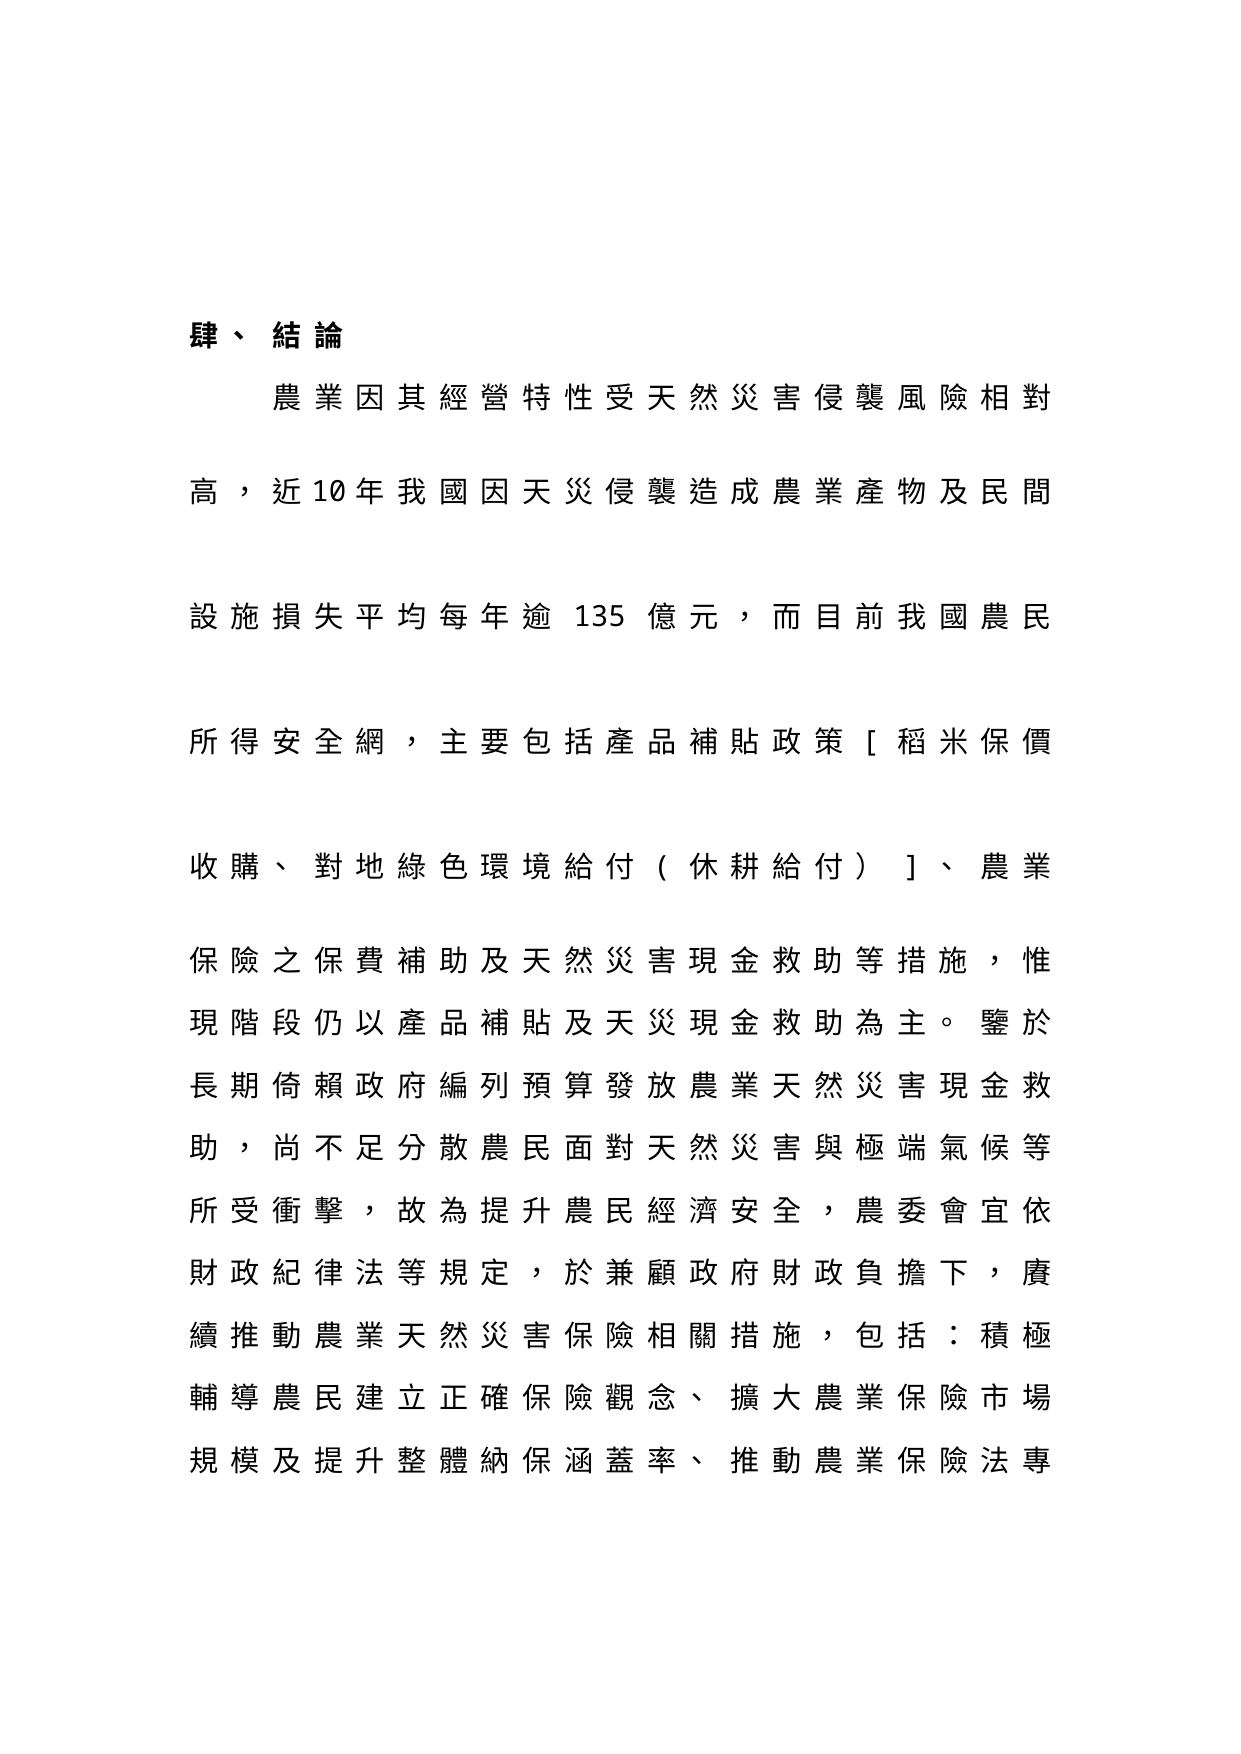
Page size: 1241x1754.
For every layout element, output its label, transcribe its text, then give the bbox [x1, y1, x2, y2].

text 農業因其經營特性受天然災害侵襲風險相對高，近10年我國因天災侵襲造成農業產物及民間設施損失平均每年逾135億元，而目前我國農民所得安全網，主要包括產品補貼政策[稻米保價收購、對地綠色環境給付(休耕給付）]、農業保險之保費補助及天然災害現金救助等措施，惟現階段仍以產品補貼及天災現金救助為主。鑒於長期倚賴政府編列預算發放農業天然災害現金救助，尚不足分散農民面對天然災害與極端氣候等所受衝擊，故為提升農民經濟安全，農委會宜依財政紀律法等規定，於兼顧政府財政負擔下，賡續推動農業天然災害保險相關措施，包括：積極輔導農民建立正確保險觀念、擴大農業保險市場規模及提升整體納保涵蓋率、推動農業保險法專 [183, 354, 1058, 1479]
text 肆、結論 [183, 292, 1058, 354]
